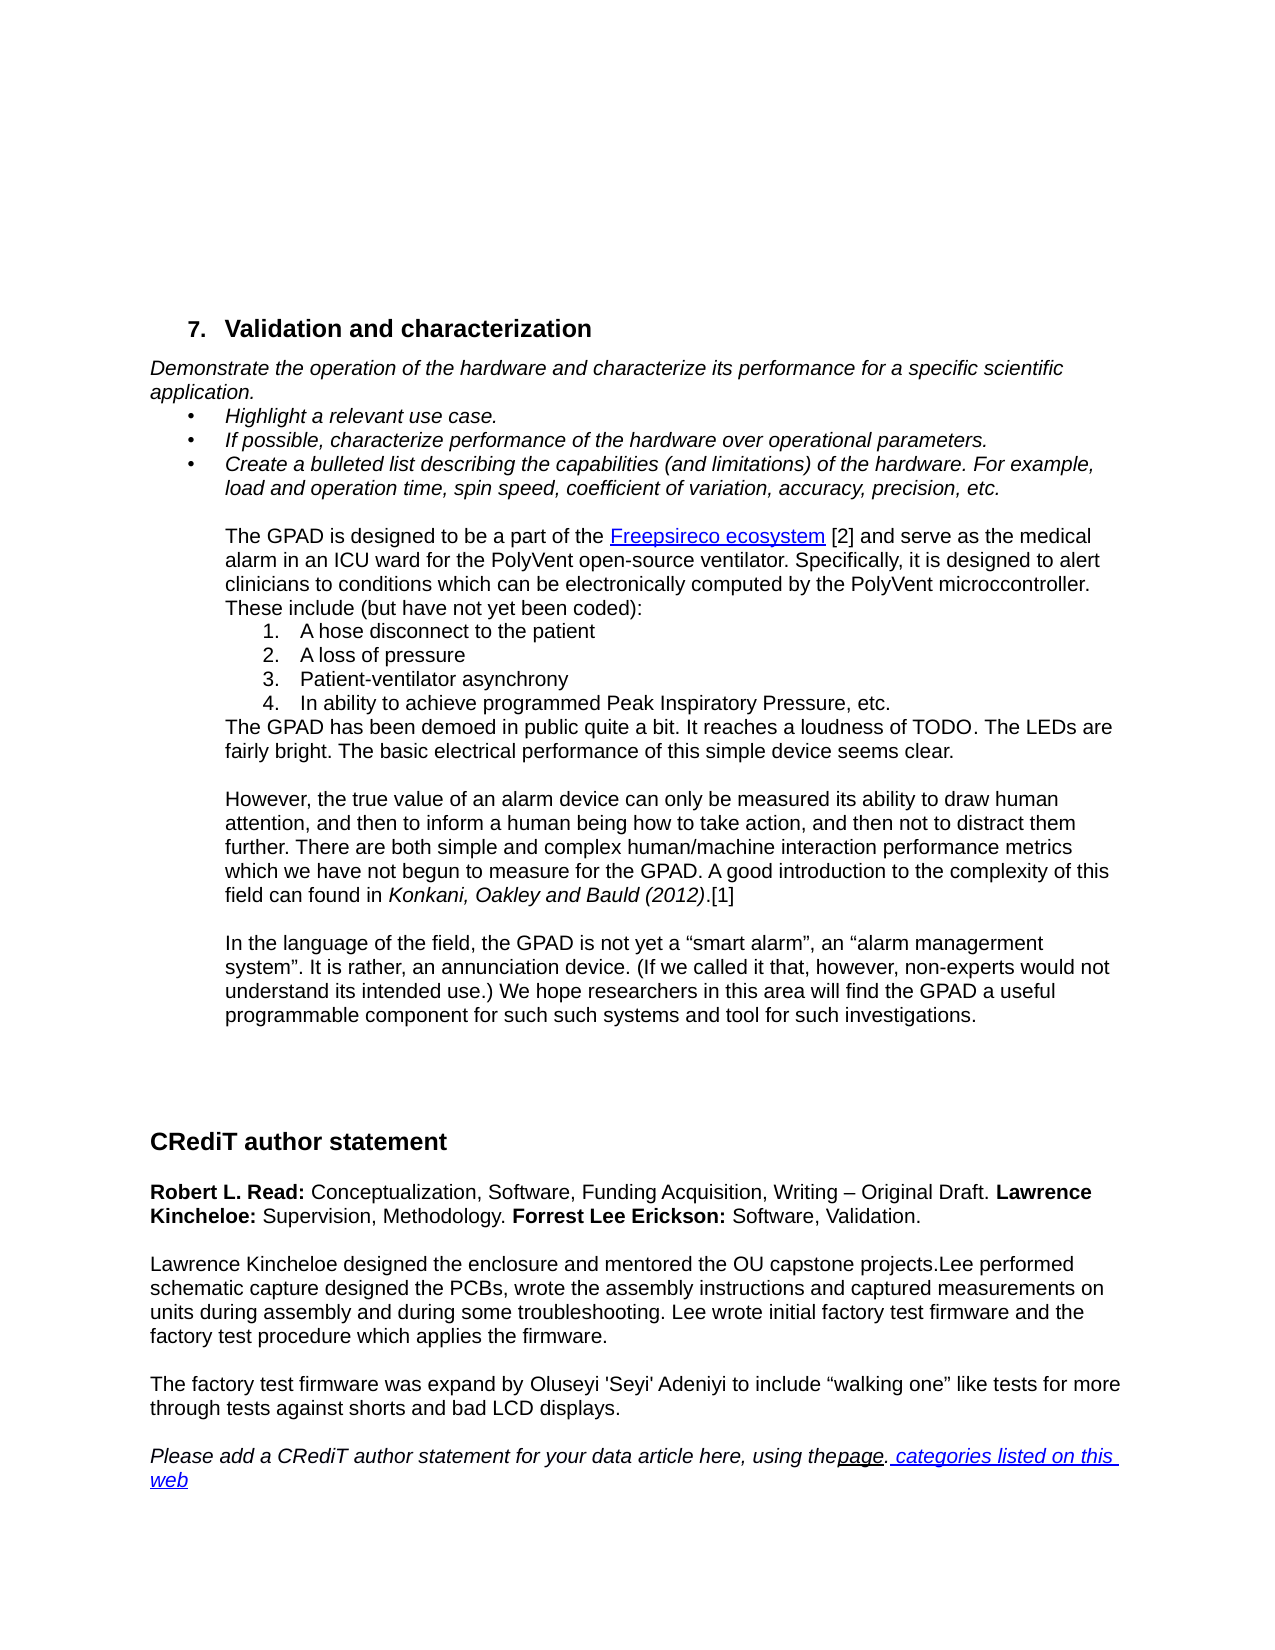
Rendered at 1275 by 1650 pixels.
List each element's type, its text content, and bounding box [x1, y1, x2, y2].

text CRediT author statement [150, 1127, 1125, 1156]
list A loss of pressure [262, 643, 1125, 667]
list In the language of the field, the GPAD is not yet a “smart alarm”, an “alarm managerment system”. It is rather, an annunciation device. (If we called it that, however, non-experts would not understand its intended use.) We hope researchers in this area will find the GPAD a useful programmable component for such such systems and tool for such investigations. [225, 931, 1125, 1027]
list Patient-ventilator asynchrony [262, 667, 1125, 691]
list However, the true value of an alarm device can only be measured its ability to draw human attention, and then to inform a human being how to take action, and then not to distract them further. There are both simple and complex human/machine interaction performance metrics which we have not begun to measure for the GPAD. A good introduction to the complexity of this field can found in Konkani, Oakley and Bauld (2012).[1] [225, 787, 1125, 907]
text Robert L. Read: Conceptualization, Software, Funding Acquisition, Writing – Original Draft. Lawrence Kincheloe: Supervision, Methodology. Forrest Lee Erickson: Software, Validation. [150, 1180, 1125, 1228]
text The factory test firmware was expand by Oluseyi 'Seyi' Adeniyi to include “walking one” like tests for more through tests against shorts and bad LCD displays. [150, 1372, 1125, 1419]
list Validation and characterization [187, 314, 1125, 343]
list Create a bulleted list describing the capabilities (and limitations) of the hardware. For example, load and operation time, spin speed, coefficient of variation, accuracy, precision, etc. [187, 452, 1125, 499]
list Highlight a relevant use case. [187, 403, 1125, 427]
list If possible, characterize performance of the hardware over operational parameters. [187, 427, 1125, 452]
list The GPAD has been demoed in public quite a bit. It reaches a loudness of TODO. The LEDs are fairly bright. The basic electrical performance of this simple device seems clear. [225, 715, 1125, 763]
text Lawrence Kincheloe designed the enclosure and mentored the OU capstone projects.Lee performed schematic capture designed the PCBs, wrote the assembly instructions and captured measurements on units during assembly and during some troubleshooting. Lee wrote initial factory test firmware and the factory test procedure which applies the firmware. [150, 1252, 1125, 1348]
list In ability to achieve programmed Peak Inspiratory Pressure, etc. [262, 691, 1125, 715]
text Demonstrate the operation of the hardware and characterize its performance for a specific scientific application. [150, 356, 1125, 403]
list The GPAD is designed to be a part of the Freepsireco ecosystem [2] and serve as the medical alarm in an ICU ward for the PolyVent open-source ventilator. Specifically, it is designed to alert clinicians to conditions which can be electronically computed by the PolyVent microccontroller. These include (but have not yet been coded): [225, 523, 1125, 619]
text Please add a CRediT author statement for your data article here, using thepage. categories listed on this web [150, 1443, 1125, 1491]
list A hose disconnect to the patient [262, 619, 1125, 643]
